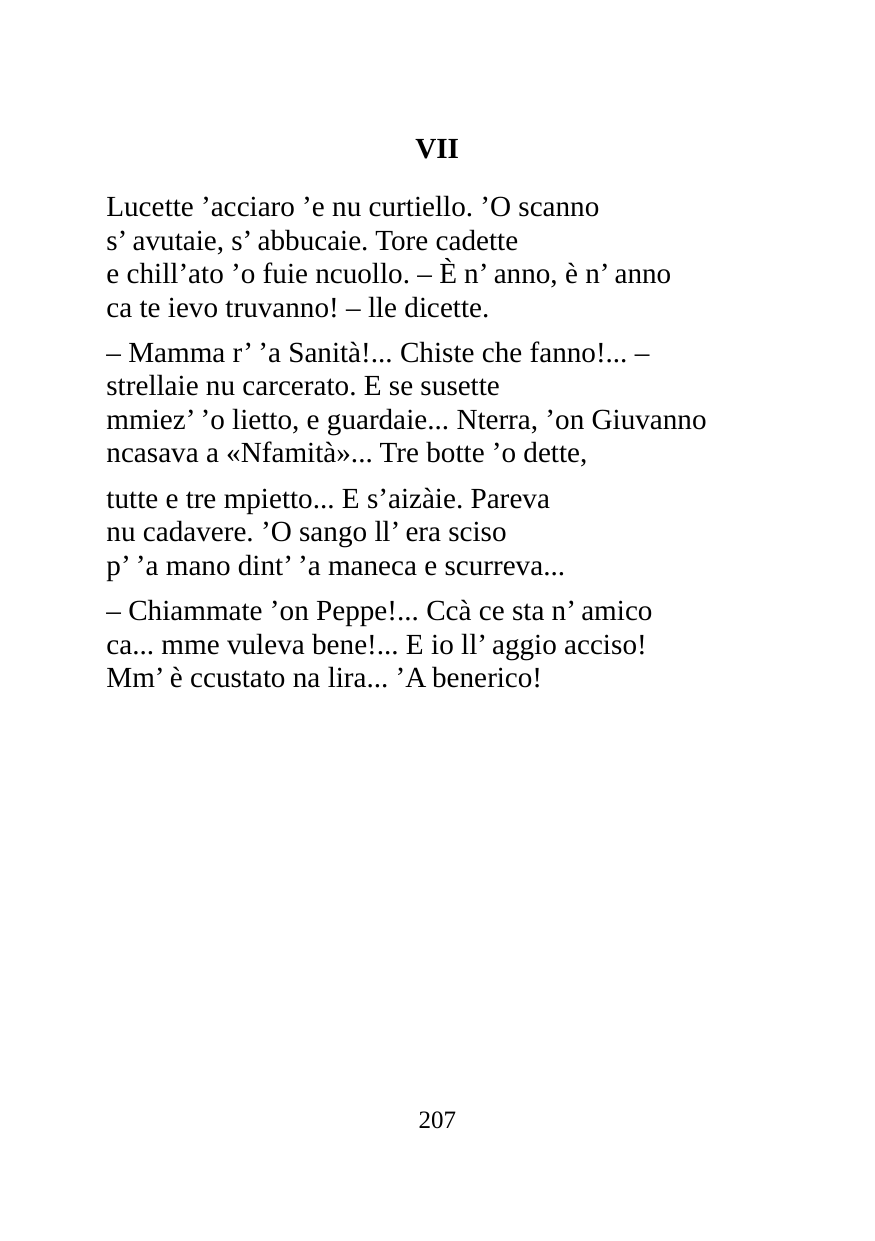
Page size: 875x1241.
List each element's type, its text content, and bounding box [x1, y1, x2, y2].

text Mm’ è ccustato na lira... ’A benerico! [106, 660, 768, 694]
text s’ avutaie, s’ abbucaie. Tore cadette [106, 223, 768, 256]
text ca... mme vuleva bene!... E io ll’ aggio acciso! [106, 627, 768, 660]
text Lucette ’acciaro ’e nu curtiello. ’O scanno [106, 189, 768, 223]
text tutte e tre mpietto... E s’aizàie. Pareva [106, 481, 768, 514]
text nu cadavere. ’O sango ll’ era sciso [106, 514, 768, 548]
text ca te ievo truvanno! – lle dicette. [106, 290, 768, 323]
subtitle VII [106, 131, 768, 165]
text strellaie nu carcerato. E se susette [106, 368, 768, 402]
text – Mamma r’ ’a Sanità!... Chiste che fanno!... – [106, 335, 768, 368]
text ncasava a «Nfamità»... Tre botte ’o dette, [106, 436, 768, 469]
text e chill’ato ’o fuie ncuollo. – È n’ anno, è n’ anno [106, 256, 768, 290]
text p’ ’a mano dint’ ’a maneca e scurreva... [106, 548, 768, 582]
text mmiez’ ’o lietto, e guardaie... Nterra, ’on Giuvanno [106, 402, 768, 436]
text – Chiammate ’on Peppe!... Ccà ce sta n’ amico [106, 593, 768, 627]
